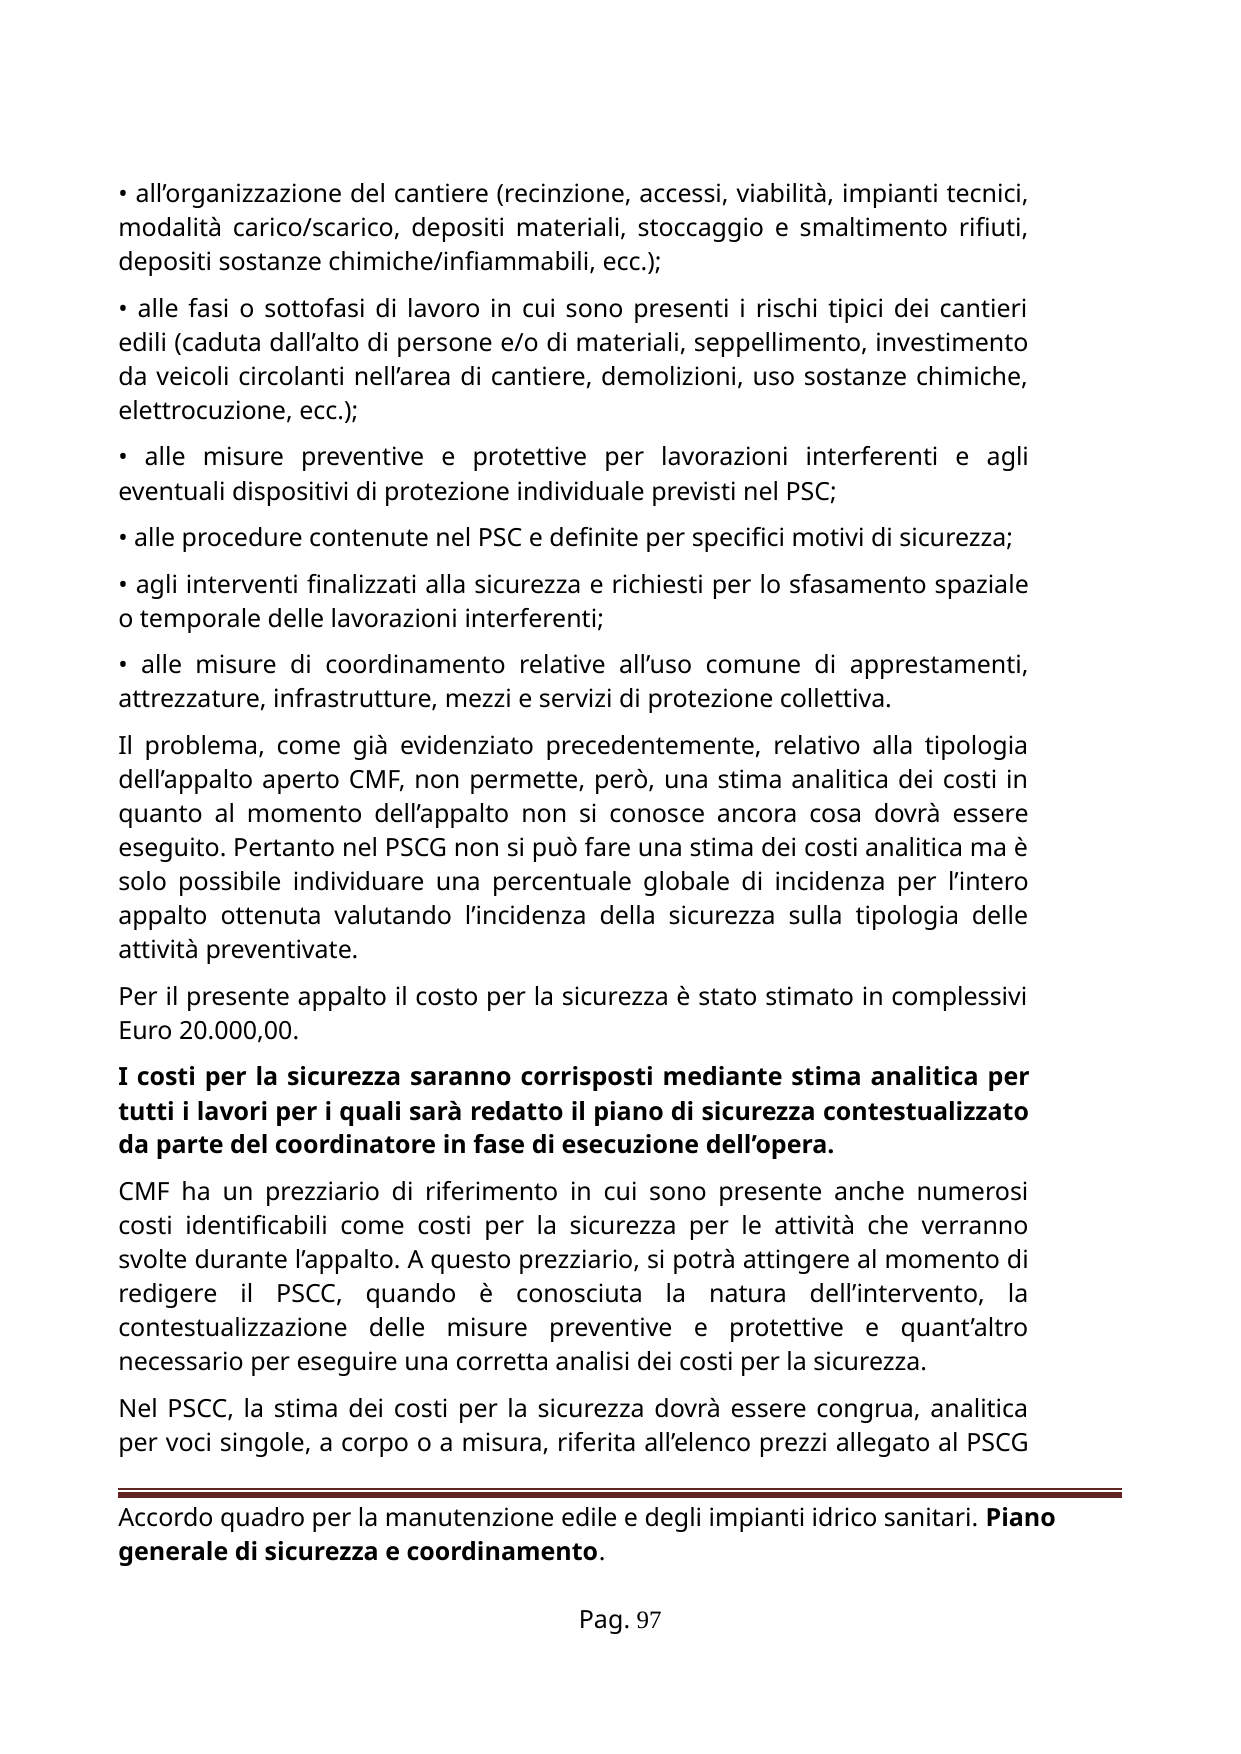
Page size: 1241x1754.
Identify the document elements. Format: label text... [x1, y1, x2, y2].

text • agli interventi finalizzati alla sicurezza e richiesti per lo sfasamento spaziale o temporale delle lavorazioni interferenti; [118, 566, 1029, 634]
text • alle procedure contenute nel PSC e definite per specifici motivi di sicurezza; [118, 520, 1029, 554]
text Nel PSCC, la stima dei costi per la sicurezza dovrà essere congrua, analitica per voci singole, a corpo o a misura, riferita all’elenco prezzi allegato al PSCG [118, 1391, 1029, 1459]
text Per il presente appalto il costo per la sicurezza è stato stimato in complessivi Euro 20.000,00. [118, 978, 1029, 1047]
text • alle fasi o sottofasi di lavoro in cui sono presenti i rischi tipici dei cantieri edili (caduta dall’alto di persone e/o di materiali, seppellimento, investimento da veicoli circolanti nell’area di cantiere, demolizioni, uso sostanze chimiche, elettrocuzione, ecc.); [118, 290, 1029, 427]
text CMF ha un prezziario di riferimento in cui sono presente anche numerosi costi identificabili come costi per la sicurezza per le attività che verranno svolte durante l’appalto. A questo prezziario, si potrà attingere al momento di redigere il PSCC, quando è conosciuta la natura dell’intervento, la contestualizzazione delle misure preventive e protettive e quant’altro necessario per eseguire una corretta analisi dei costi per la sicurezza. [118, 1174, 1029, 1378]
text • alle misure di coordinamento relative all’uso comune di apprestamenti, attrezzature, infrastrutture, mezzi e servizi di protezione collettiva. [118, 647, 1029, 715]
text Il problema, come già evidenziato precedentemente, relativo alla tipologia dell’appalto aperto CMF, non permette, però, una stima analitica dei costi in quanto al momento dell’appalto non si conosce ancora cosa dovrà essere eseguito. Pertanto nel PSCG non si può fare una stima dei costi analitica ma è solo possibile individuare una percentuale globale di incidenza per l’intero appalto ottenuta valutando l’incidenza della sicurezza sulla tipologia delle attività preventivate. [118, 727, 1029, 966]
text • all’organizzazione del cantiere (recinzione, accessi, viabilità, impianti tecnici, modalità carico/scarico, depositi materiali, stoccaggio e smaltimento rifiuti, depositi sostanze chimiche/infiammabili, ecc.); [118, 176, 1029, 278]
text I costi per la sicurezza saranno corrisposti mediante stima analitica per tutti i lavori per i quali sarà redatto il piano di sicurezza contestualizzato da parte del coordinatore in fase di esecuzione dell’opera. [118, 1059, 1029, 1161]
text • alle misure preventive e protettive per lavorazioni interferenti e agli eventuali dispositivi di protezione individuale previsti nel PSC; [118, 439, 1029, 507]
